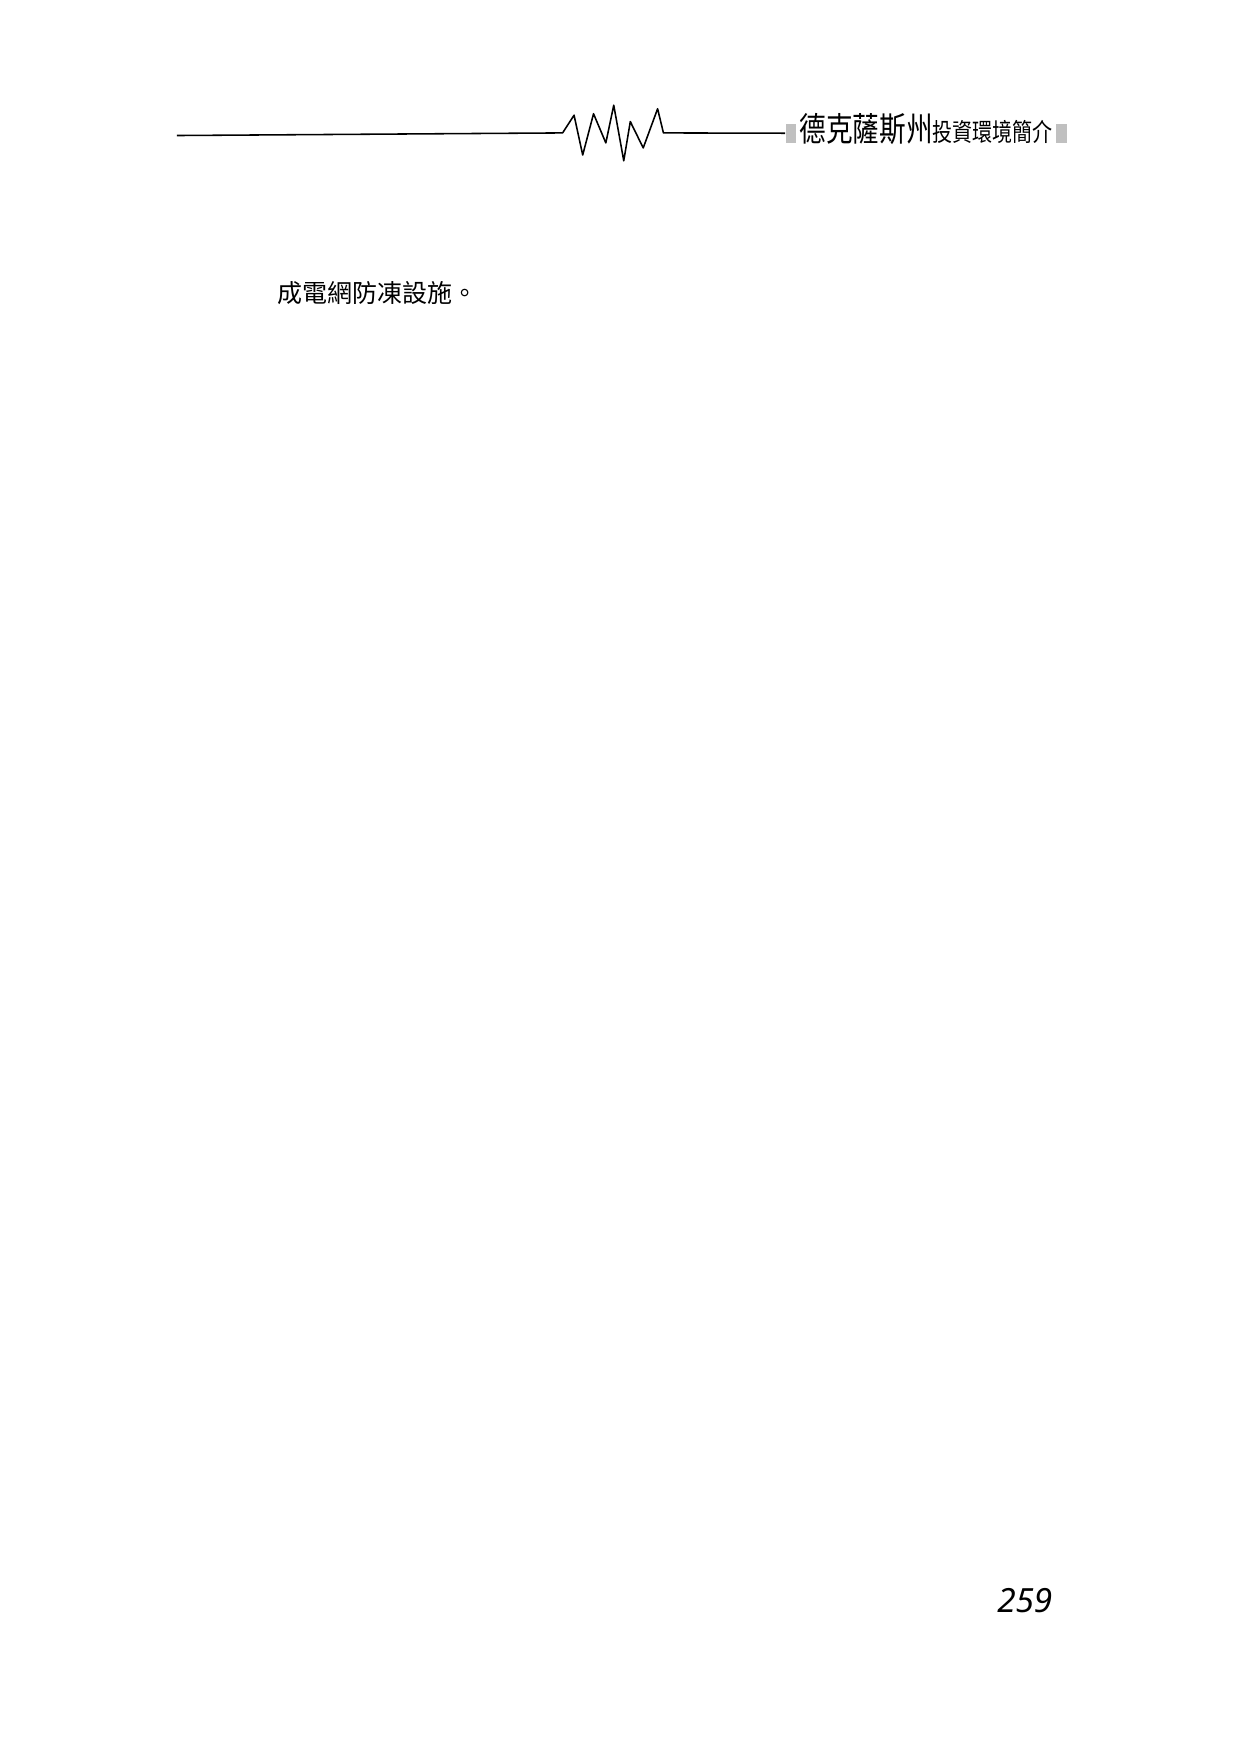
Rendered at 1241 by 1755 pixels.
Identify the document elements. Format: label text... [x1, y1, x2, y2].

text 成電網防凍設施。 [202, 250, 1063, 313]
